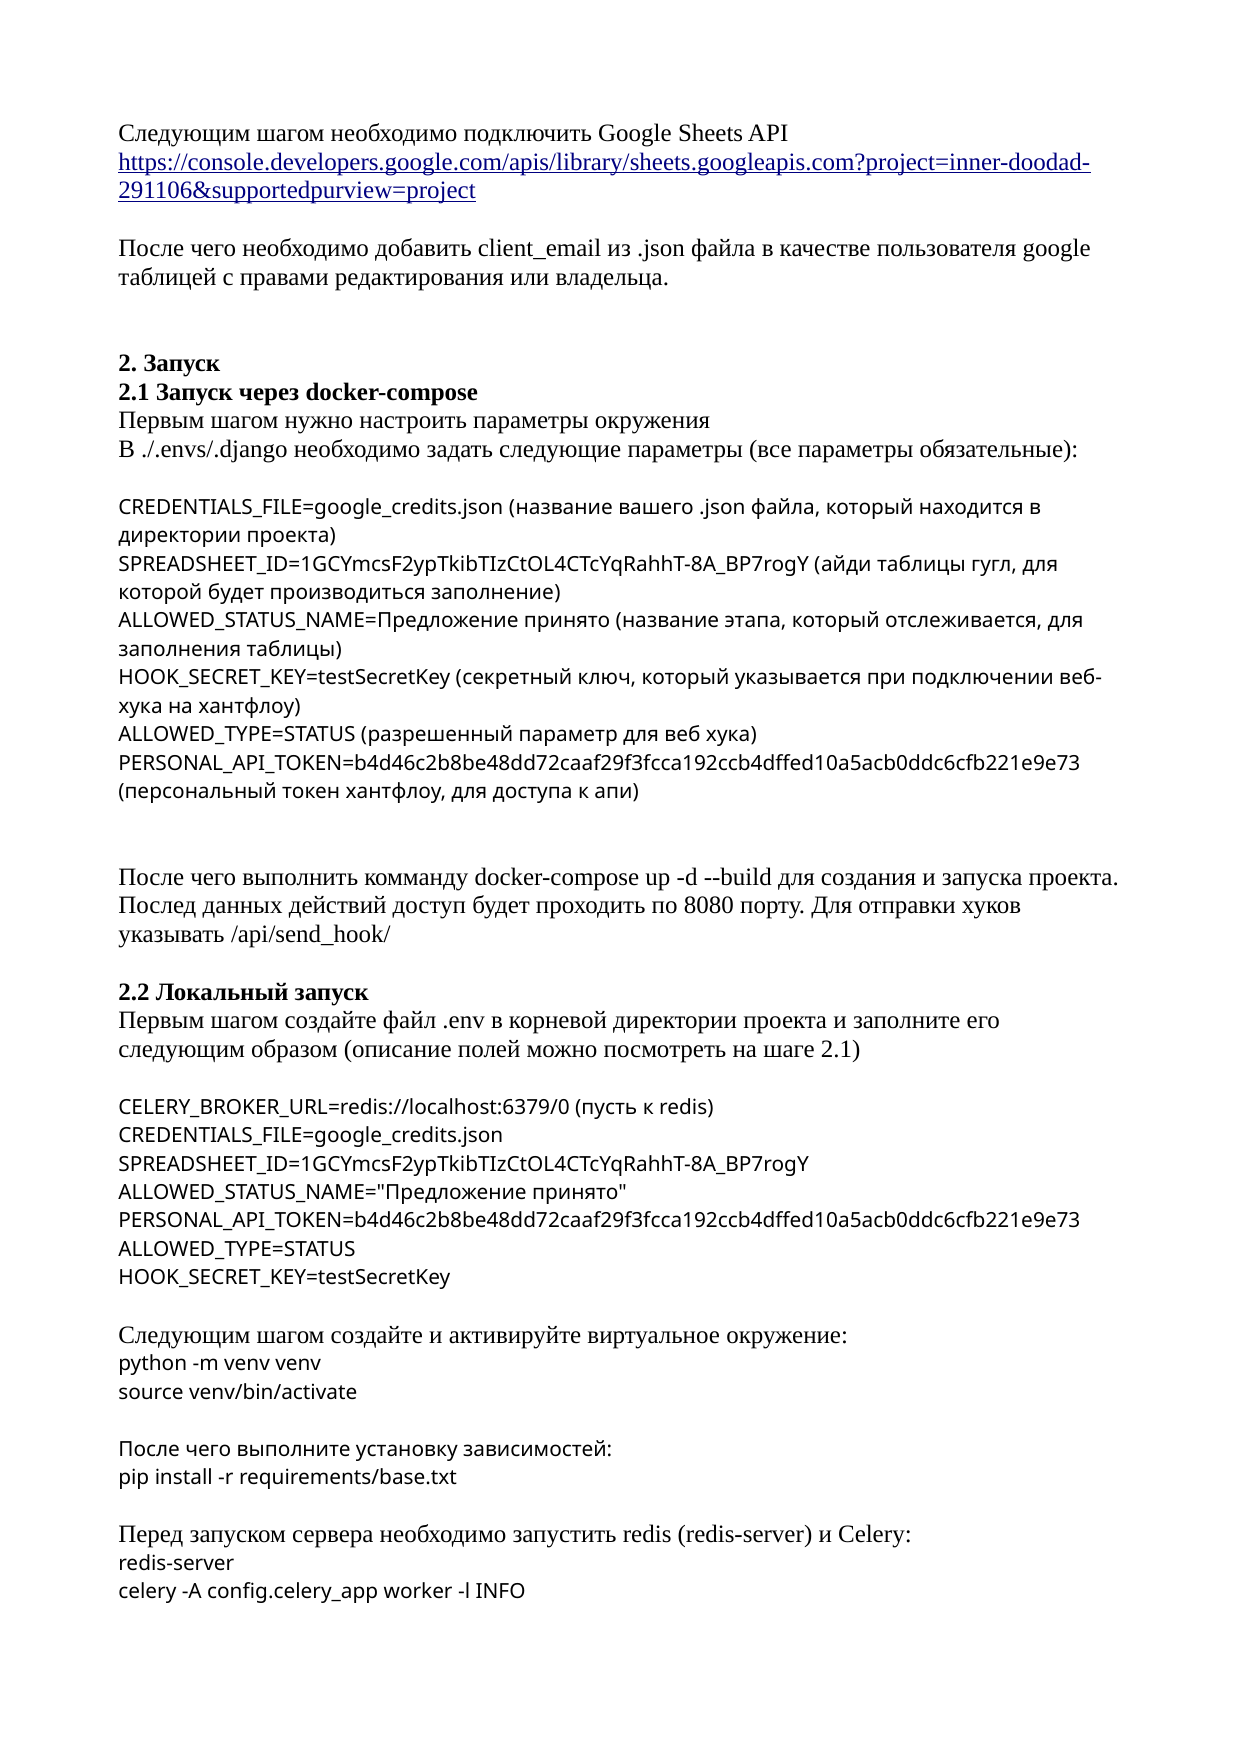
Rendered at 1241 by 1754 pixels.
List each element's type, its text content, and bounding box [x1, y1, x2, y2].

text Следующим шагом создайте и активируйте виртуальное окружение: [118, 1320, 1122, 1348]
text После чего выполнить комманду docker-compose up -d --build для создания и запуска проекта. Послед данных действий доступ будет проходить по 8080 порту. Для отправки хуков указывать /api/send_hook/ [118, 833, 1122, 948]
text Следующим шагом необходимо подключить Google Sheets API [118, 118, 1122, 147]
text ALLOWED_STATUS_NAME=Предложение принято (название этапа, который отслеживается, для заполнения таблицы) [118, 606, 1122, 662]
text CREDENTIALS_FILE=google_credits.json (название вашего .json файла, который находится в директории проекта) [118, 492, 1122, 549]
text celery -A config.celery_app worker -l INFO [118, 1576, 1122, 1605]
text 2.1 Запуск через docker-compose [118, 377, 1122, 406]
text python -m venv venv source venv/bin/activate [118, 1348, 1122, 1405]
text ALLOWED_TYPE=STATUS (разрешенный параметр для веб хука) [118, 719, 1122, 748]
text pip install -r requirements/base.txt [118, 1462, 1122, 1491]
text Перед запуском сервера необходимо запустить redis (redis-server) и Celery: [118, 1519, 1122, 1548]
text PERSONAL_API_TOKEN=b4d46c2b8be48dd72caaf29f3fcca192ccb4dffed10a5acb0ddc6cfb221e9e73 (персональный токен хантфлоу, для доступа к апи) [118, 748, 1122, 805]
text CELERY_BROKER_URL=redis://localhost:6379/0 (пусть к redis) CREDENTIALS_FILE=google_credits.json SPREADSHEET_ID=1GCYmcsF2ypTkibTIzCtOL4CTcYqRahhT-8A_BP7rogY ALLOWED_STATUS_NAME="Предложение принято" PERSONAL_API_TOKEN=b4d46c2b8be48dd72caaf29f3fcca192ccb4dffed10a5acb0ddc6cfb221e9e73 ALLOWED_TYPE=STATUS HOOK_SECRET_KEY=testSecretKey [118, 1092, 1122, 1291]
text HOOK_SECRET_KEY=testSecretKey (секретный ключ, который указывается при подключении веб-хука на хантфлоу) [118, 662, 1122, 719]
text 2. Запуск [118, 348, 1122, 377]
text Первым шагом нужно настроить параметры окружения В ./.envs/.django необходимо задать следующие параметры (все параметры обязательные): [118, 406, 1122, 463]
text После чего необходимо добавить client_email из .json файла в качестве пользователя google таблицей с правами редактирования или владельца. [118, 233, 1122, 291]
text https://console.developers.google.com/apis/library/sheets.googleapis.com?project=inner-doodad-291106&supportedpurview=project [118, 147, 1122, 204]
text После чего выполните установку зависимостей: [118, 1434, 1122, 1462]
text Первым шагом создайте файл .env в корневой директории проекта и заполните его следующим образом (описание полей можно посмотреть на шаге 2.1) [118, 1006, 1122, 1063]
text redis-server [118, 1548, 1122, 1576]
text SPREADSHEET_ID=1GCYmcsF2ypTkibTIzCtOL4CTcYqRahhT-8A_BP7rogY (айди таблицы гугл, для которой будет производиться заполнение) [118, 549, 1122, 606]
text 2.2 Локальный запуск [118, 977, 1122, 1006]
